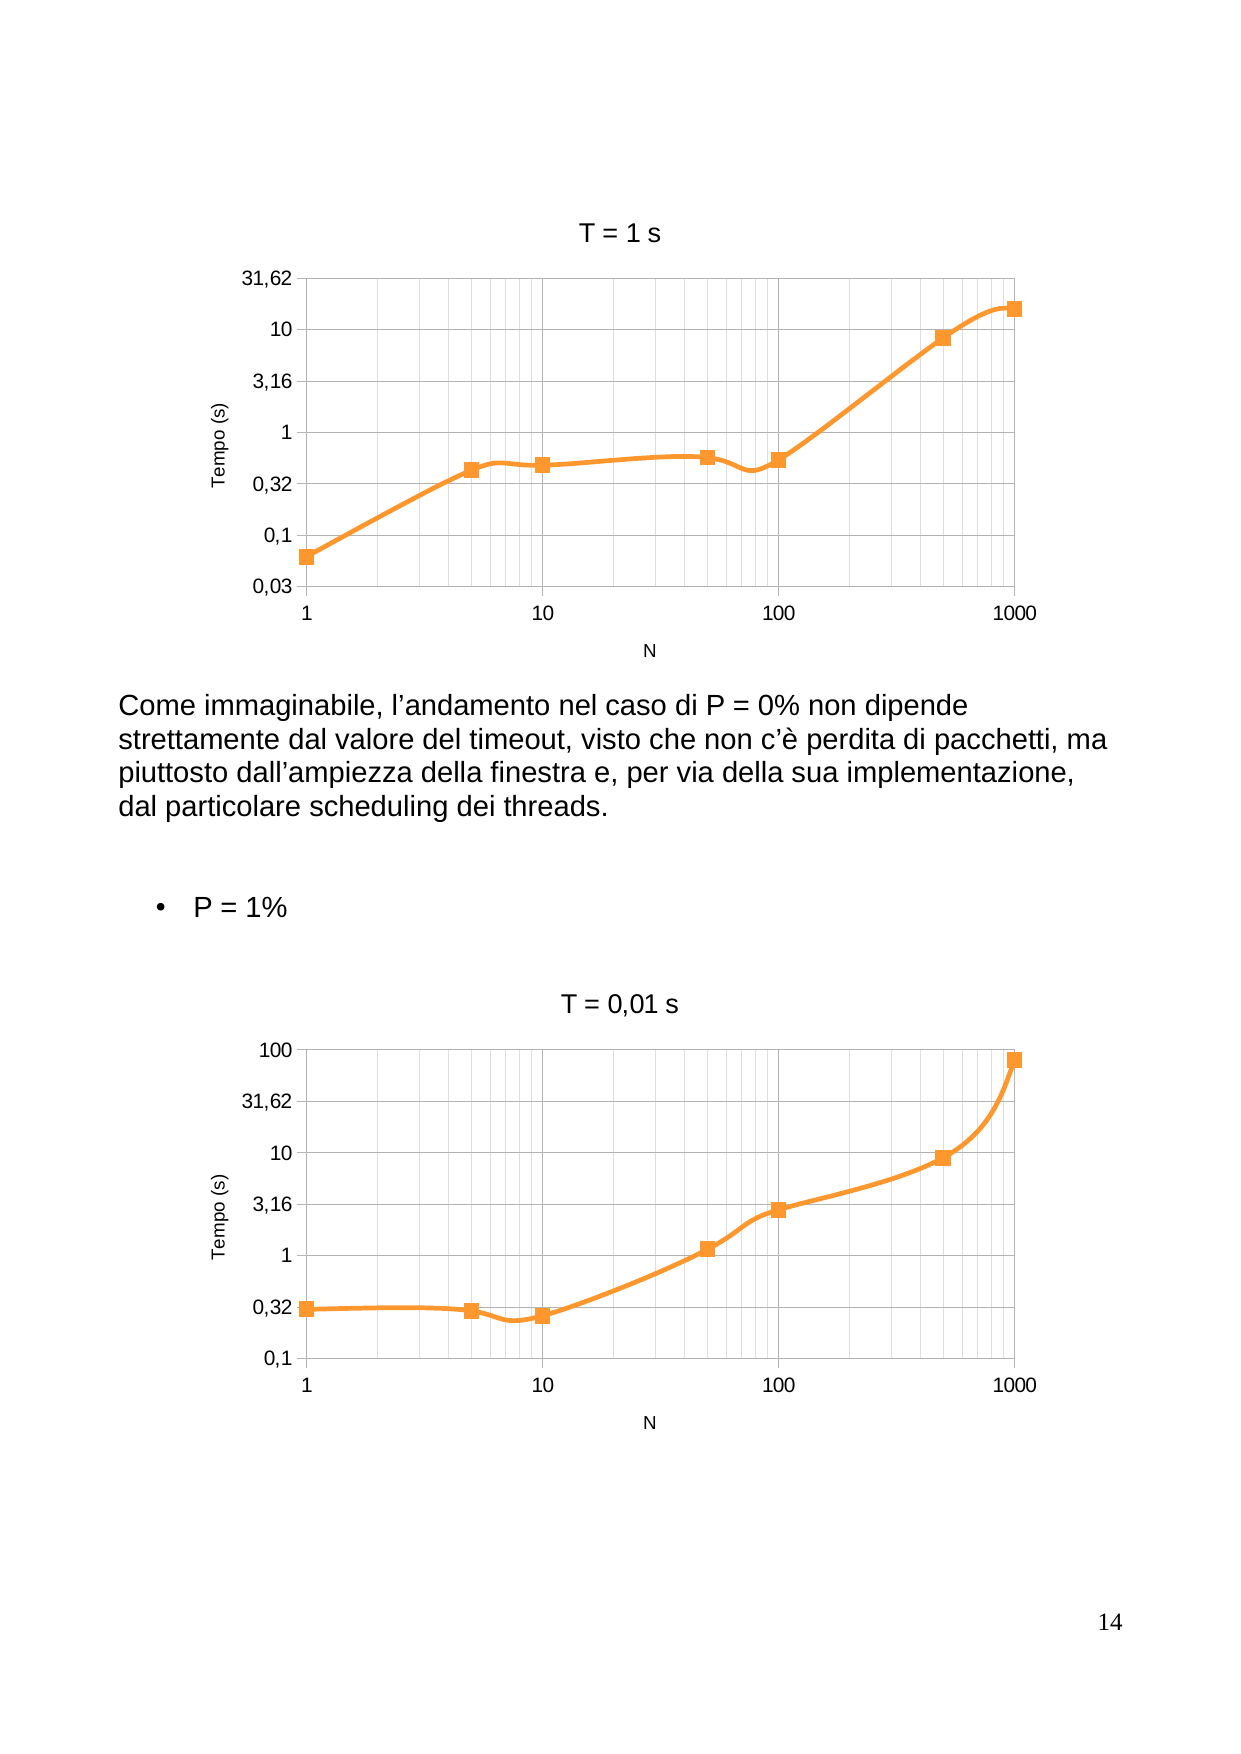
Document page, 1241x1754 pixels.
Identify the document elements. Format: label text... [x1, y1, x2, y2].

text Come immaginabile, l’andamento nel caso di P = 0% non dipende strettamente dal valore del timeout, visto che non c’è perdita di pacchetti, ma piuttosto dall’ampiezza della finestra e, per via della sua implementazione, dal particolare scheduling dei threads. [118, 688, 1122, 822]
list P = 1% [156, 889, 1122, 923]
